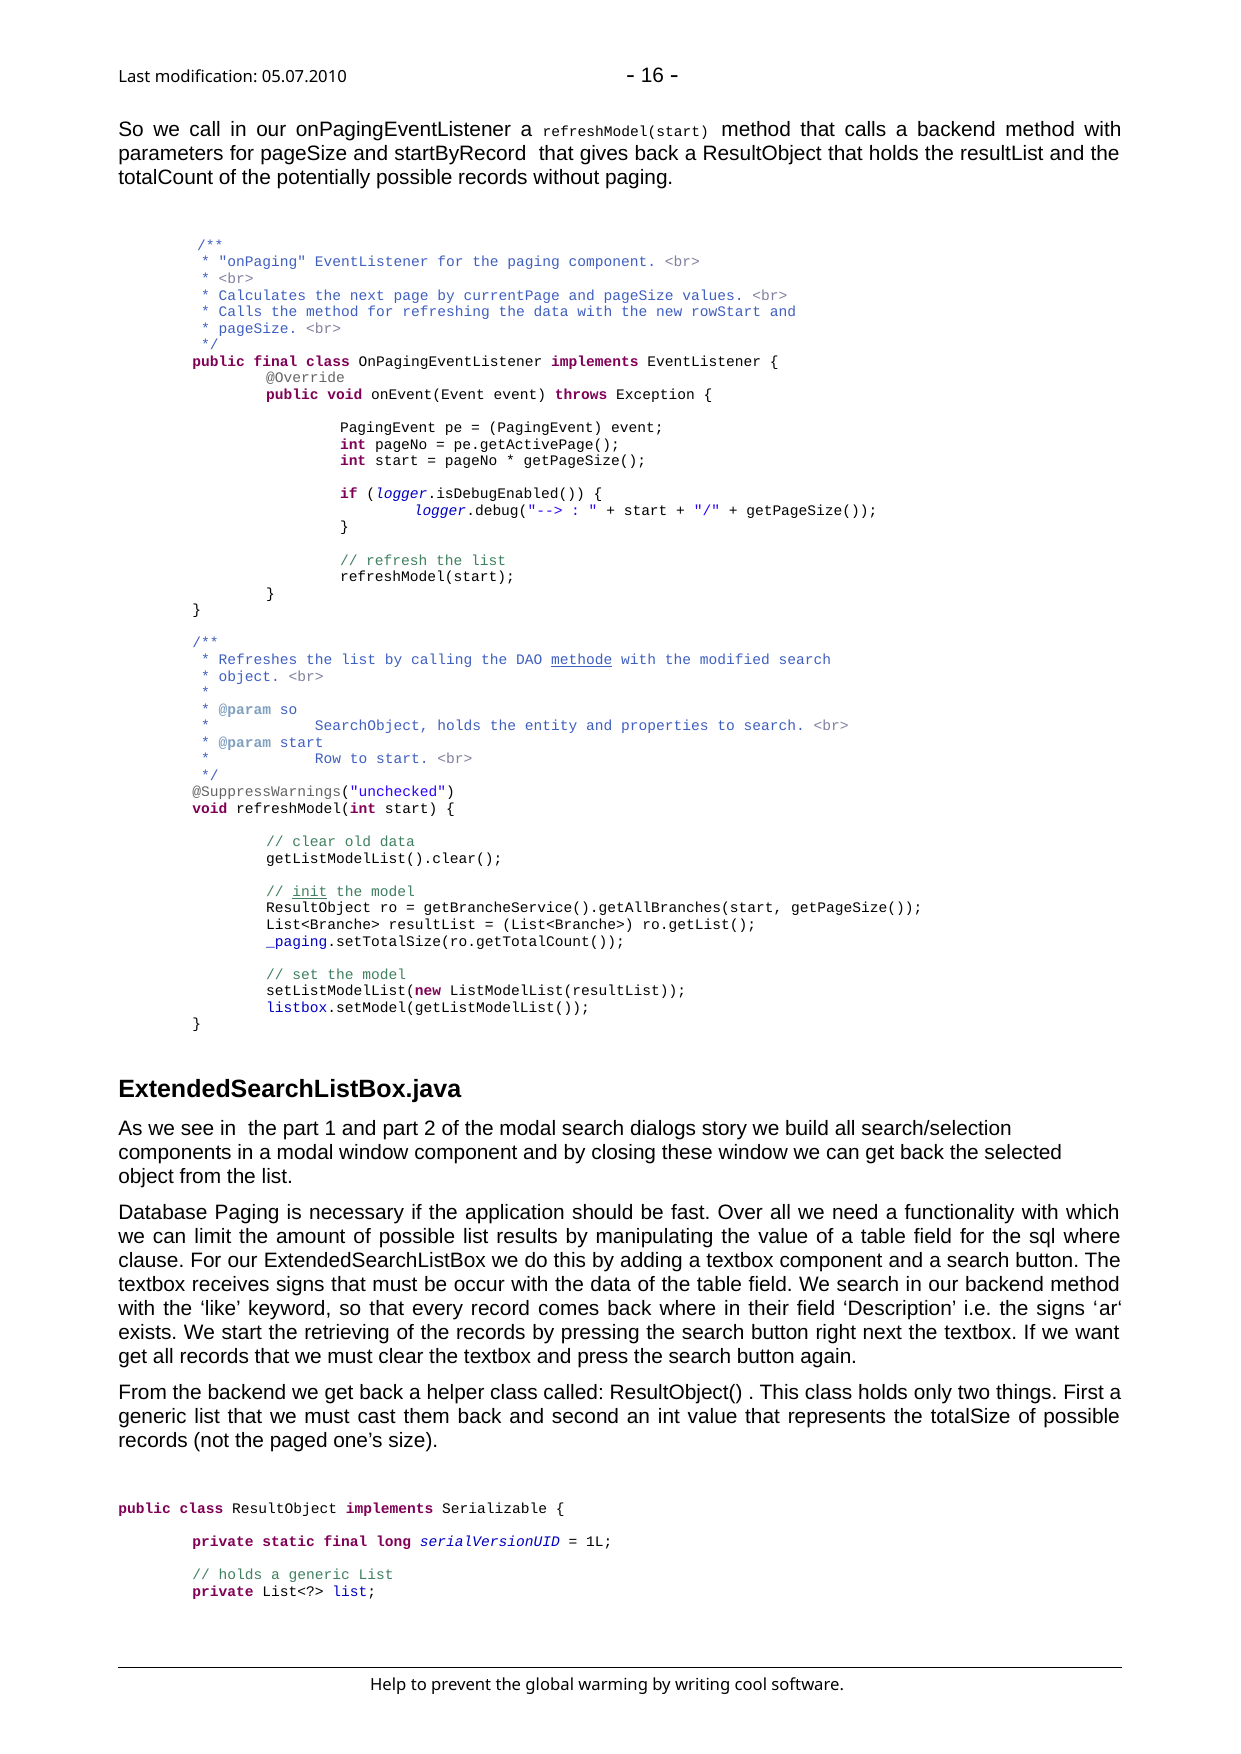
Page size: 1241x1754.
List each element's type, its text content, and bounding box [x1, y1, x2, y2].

text So we call in our onPagingEventListener a refreshModel(start) method that calls a backend method with parameters for pageSize and startByRecord that gives back a ResultObject that holds the resultList and the totalCount of the potentially possible records without paging. [118, 117, 1122, 189]
text listbox.setModel(getListModelList()); [118, 1000, 1122, 1017]
text // refresh the list [118, 553, 1122, 569]
text ResultObject ro = getBrancheService().getAllBranches(start, getPageSize()); [118, 901, 1122, 917]
text * SearchObject, holds the entity and properties to search. <br> [118, 718, 1122, 735]
text private List<?> list; [118, 1584, 1122, 1600]
text getListModelList().clear(); [118, 851, 1122, 867]
text private static final long serialVersionUID = 1L; [118, 1534, 1122, 1551]
text @SuppressWarnings("unchecked") [118, 785, 1122, 801]
text @Override [118, 371, 1122, 387]
text } [118, 586, 1122, 602]
text As we see in the part 1 and part 2 of the modal search dialogs story we build all search/selection components in a modal window component and by closing these window we can get back the selected object from the list. [118, 1116, 1122, 1187]
text /** [118, 238, 1122, 255]
text * [118, 685, 1122, 702]
text refreshModel(start); [118, 569, 1122, 586]
text // set the model [118, 967, 1122, 983]
text // clear old data [118, 834, 1122, 851]
text * <br> [118, 271, 1122, 288]
text public final class OnPagingEventListener implements EventListener { [118, 354, 1122, 371]
text public void onEvent(Event event) throws Exception { [118, 387, 1122, 404]
text public class ResultObject implements Serializable { [118, 1501, 1122, 1518]
text * Row to start. <br> [118, 752, 1122, 768]
text * @param start [118, 735, 1122, 752]
text * pageSize. <br> [118, 321, 1122, 337]
text List<Branche> resultList = (List<Branche>) ro.getList(); [118, 917, 1122, 934]
text _paging.setTotalSize(ro.getTotalCount()); [118, 934, 1122, 950]
text setListModelList(new ListModelList(resultList)); [118, 983, 1122, 1000]
text */ [118, 337, 1122, 354]
text From the backend we get back a helper class called: ResultObject() . This class holds only two things. First a generic list that we must cast them back and second an int value that represents the totalSize of possible records (not the paged one’s size). [118, 1380, 1122, 1452]
text } [118, 602, 1122, 619]
text * object. <br> [118, 669, 1122, 685]
text * Calculates the next page by currentPage and pageSize values. <br> [118, 288, 1122, 304]
text PagingEvent pe = (PagingEvent) event; [118, 420, 1122, 437]
text * @param so [118, 702, 1122, 718]
text } [118, 1017, 1122, 1033]
text /** [118, 636, 1122, 652]
text * Refreshes the list by calling the DAO methode with the modified search [118, 652, 1122, 669]
text int pageNo = pe.getActivePage(); [118, 437, 1122, 453]
text if (logger.isDebugEnabled()) { [118, 487, 1122, 503]
text logger.debug("--> : " + start + "/" + getPageSize()); [118, 503, 1122, 520]
text */ [118, 768, 1122, 785]
text * Calls the method for refreshing the data with the new rowStart and [118, 304, 1122, 321]
text * "onPaging" EventListener for the paging component. <br> [118, 255, 1122, 271]
text } [118, 520, 1122, 536]
text // holds a generic List [118, 1567, 1122, 1584]
text void refreshModel(int start) { [118, 801, 1122, 818]
text int start = pageNo * getPageSize(); [118, 453, 1122, 470]
text // init the model [118, 884, 1122, 901]
text ExtendedSearchListBox.java [118, 1074, 1122, 1103]
text Database Paging is necessary if the application should be fast. Over all we need a functionality with which we can limit the amount of possible list results by manipulating the value of a table field for the sql where clause. For our ExtendedSearchListBox we do this by adding a textbox component and a search button. The textbox receives signs that must be occur with the data of the table field. We search in our backend method with the ‘like’ keyword, so that every record comes back where in their field ‘Description’ i.e. the signs ‘ar‘ exists. We start the retrieving of the records by pressing the search button right next the textbox. If we want get all records that we must clear the textbox and press the search button again. [118, 1200, 1122, 1368]
